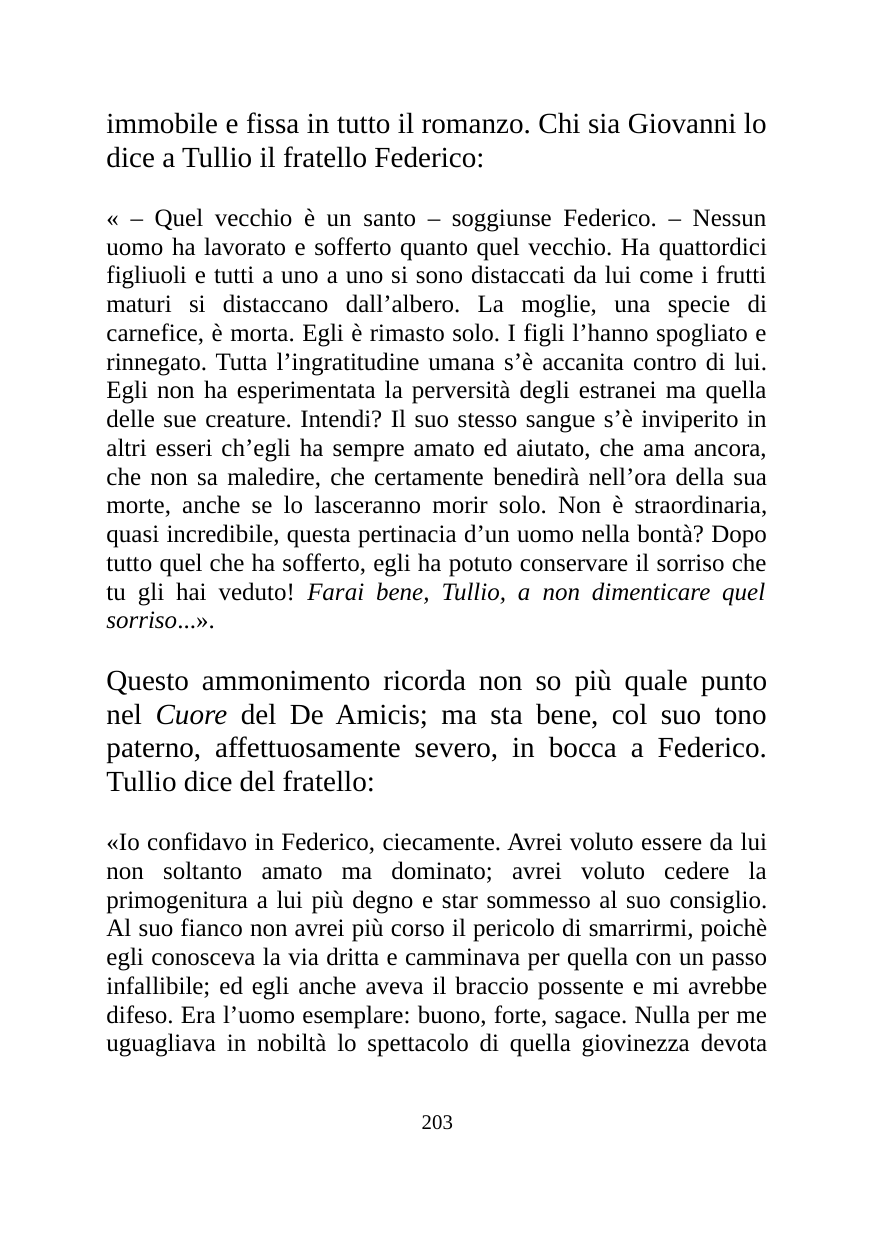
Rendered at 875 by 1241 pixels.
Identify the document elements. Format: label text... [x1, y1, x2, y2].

text immobile e fissa in tutto il romanzo. Chi sia Giovanni lo dice a Tullio il fratello Federico: [106, 106, 768, 173]
text « – Quel vecchio è un santo – soggiunse Federico. – Nessun uomo ha lavorato e sofferto quanto quel vecchio. Ha quattordici figliuoli e tutti a uno a uno si sono distaccati da lui come i frutti maturi si distaccano dall’albero. La moglie, una specie di carnefice, è morta. Egli è rimasto solo. I figli l’hanno spogliato e rinnegato. Tutta l’ingratitudine umana s’è accanita contro di lui. Egli non ha esperimentata la perversità degli estranei ma quella delle sue creature. Intendi? Il suo stesso sangue s’è inviperito in altri esseri ch’egli ha sempre amato ed aiutato, che ama ancora, che non sa maledire, che certamente benedirà nell’ora della sua morte, anche se lo lasceranno morir solo. Non è straordinaria, quasi incredibile, questa pertinacia d’un uomo nella bontà? Dopo tutto quel che ha sofferto, egli ha potuto conservare il sorriso che tu gli hai veduto! Farai bene, Tullio, a non dimenticare quel sorriso...». [106, 203, 768, 634]
text Questo ammonimento ricorda non so più quale punto nel Cuore del De Amicis; ma sta bene, col suo tono paterno, affettuosamente severo, in bocca a Federico. Tullio dice del fratello: [106, 663, 768, 798]
text «Io confidavo in Federico, ciecamente. Avrei voluto essere da lui non soltanto amato ma dominato; avrei voluto cedere la primogenitura a lui più degno e star sommesso al suo consiglio. Al suo fianco non avrei più corso il pericolo di smarrirmi, poichè egli conosceva la via dritta e camminava per quella con un passo infallibile; ed egli anche aveva il braccio possente e mi avrebbe difeso. Era l’uomo esemplare: buono, forte, sagace. Nulla per me uguagliava in nobiltà lo spettacolo di quella giovinezza devota [106, 827, 768, 1057]
